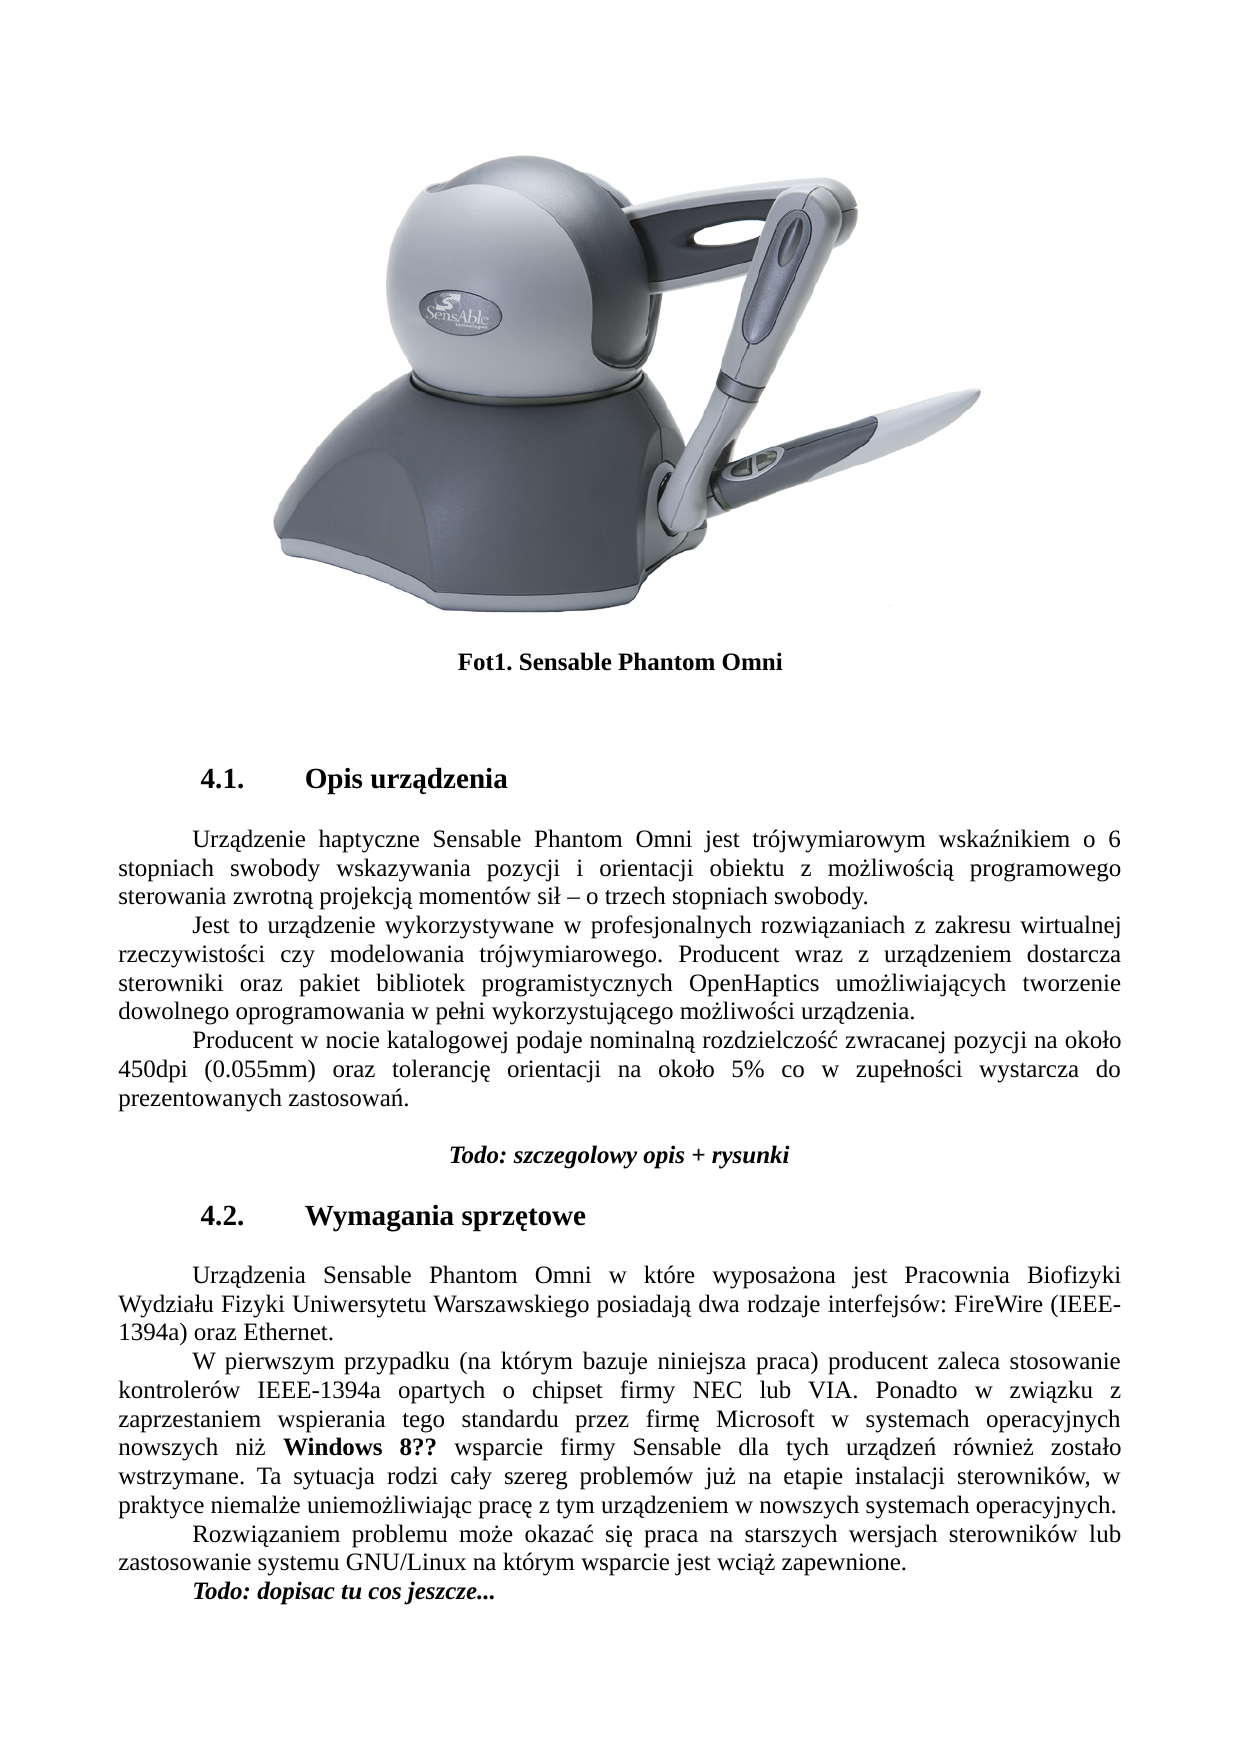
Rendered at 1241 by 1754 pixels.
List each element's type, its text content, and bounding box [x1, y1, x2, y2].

text Todo: szczegolowy opis + rysunki [118, 1140, 1122, 1169]
text Jest to urządzenie wykorzystywane w profesjonalnych rozwiązaniach z zakresu wirtualnej rzeczywistości czy modelowania trójwymiarowego. Producent wraz z urządzeniem dostarcza sterowniki oraz pakiet bibliotek programistycznych OpenHaptics umożliwiających tworzenie dowolnego oprogramowania w pełni wykorzystującego możliwości urządzenia. [118, 910, 1122, 1025]
list Wymagania sprzętowe [193, 1198, 1122, 1231]
text Producent w nocie katalogowej podaje nominalną rozdzielczość zwracanej pozycji na około 450dpi (0.055mm) oraz tolerancję orientacji na około 5% co w zupełności wystarcza do prezentowanych zastosowań. [118, 1025, 1122, 1111]
text W pierwszym przypadku (na którym bazuje niniejsza praca) producent zaleca stosowanie kontrolerów IEEE-1394a opartych o chipset firmy NEC lub VIA. Ponadto w związku z zaprzestaniem wspierania tego standardu przez firmę Microsoft w systemach operacyjnych nowszych niż Windows 8?? wsparcie firmy Sensable dla tych urządzeń również zostało wstrzymane. Ta sytuacja rodzi cały szereg problemów już na etapie instalacji sterowników, w praktyce niemalże uniemożliwiając pracę z tym urządzeniem w nowszych systemach operacyjnych. [118, 1346, 1122, 1519]
text Urządzenie haptyczne Sensable Phantom Omni jest trójwymiarowym wskaźnikiem o 6 stopniach swobody wskazywania pozycji i orientacji obiektu z możliwością programowego sterowania zwrotną projekcją momentów sił – o trzech stopniach swobody. [118, 824, 1122, 910]
text Fot1. Sensable Phantom Omni [118, 647, 1122, 675]
text Urządzenia Sensable Phantom Omni w które wyposażona jest Pracownia Biofizyki Wydziału Fizyki Uniwersytetu Warszawskiego posiadają dwa rodzaje interfejsów: FireWire (IEEE-1394a) oraz Ethernet. [118, 1260, 1122, 1346]
picture [223, 118, 1017, 647]
text Todo: dopisac tu cos jeszcze... [118, 1576, 1122, 1605]
list Opis urządzenia [193, 762, 1122, 795]
text Rozwiązaniem problemu może okazać się praca na starszych wersjach sterowników lub zastosowanie systemu GNU/Linux na którym wsparcie jest wciąż zapewnione. [118, 1519, 1122, 1576]
